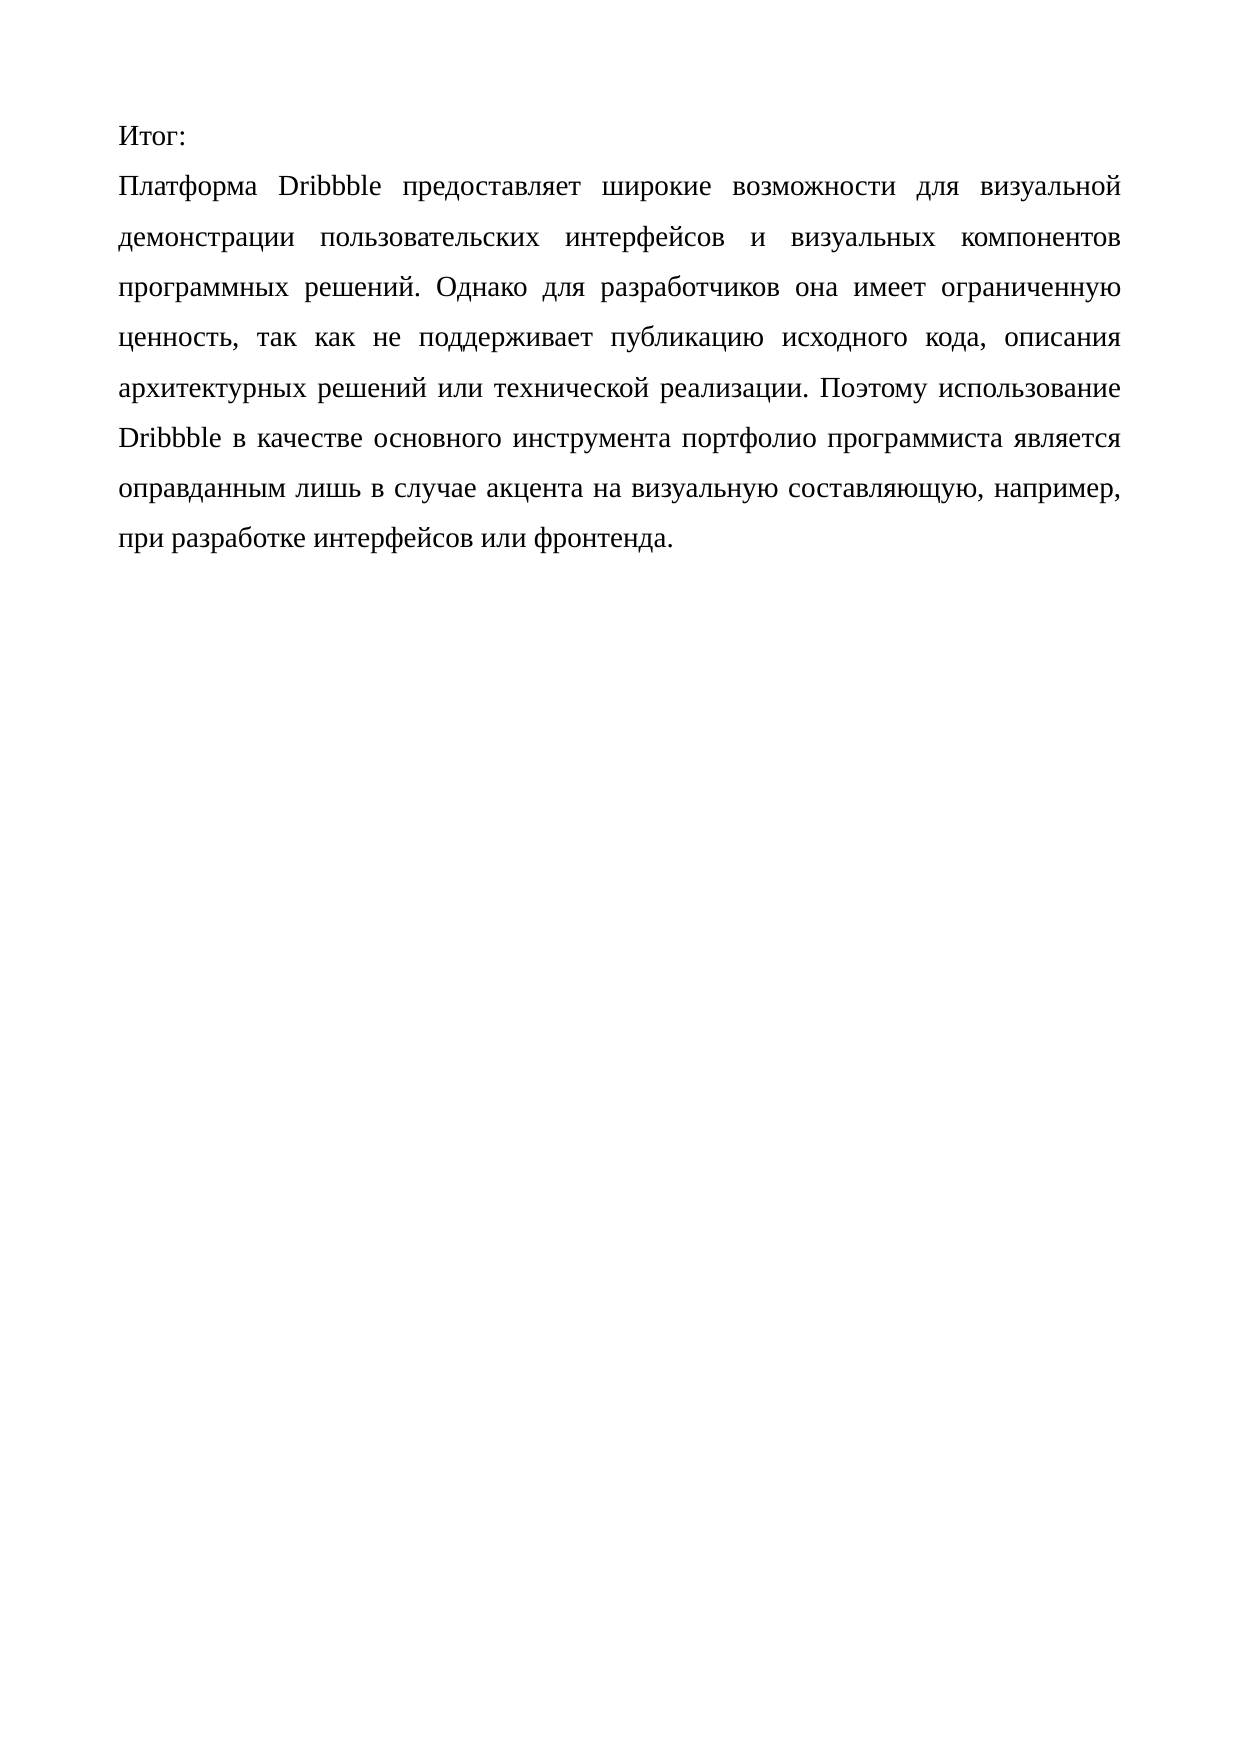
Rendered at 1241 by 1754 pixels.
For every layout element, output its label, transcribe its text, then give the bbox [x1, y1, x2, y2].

text Платформа Dribbble предоставляет широкие возможности для визуальной демонстрации пользовательских интерфейсов и визуальных компонентов программных решений. Однако для разработчиков она имеет ограниченную ценность, так как не поддерживает публикацию исходного кода, описания архитектурных решений или технической реализации. Поэтому использование Dribbble в качестве основного инструмента портфолио программиста является оправданным лишь в случае акцента на визуальную составляющую, например, при разработке интерфейсов или фронтенда. [118, 168, 1122, 554]
text Итог: [118, 118, 1122, 152]
